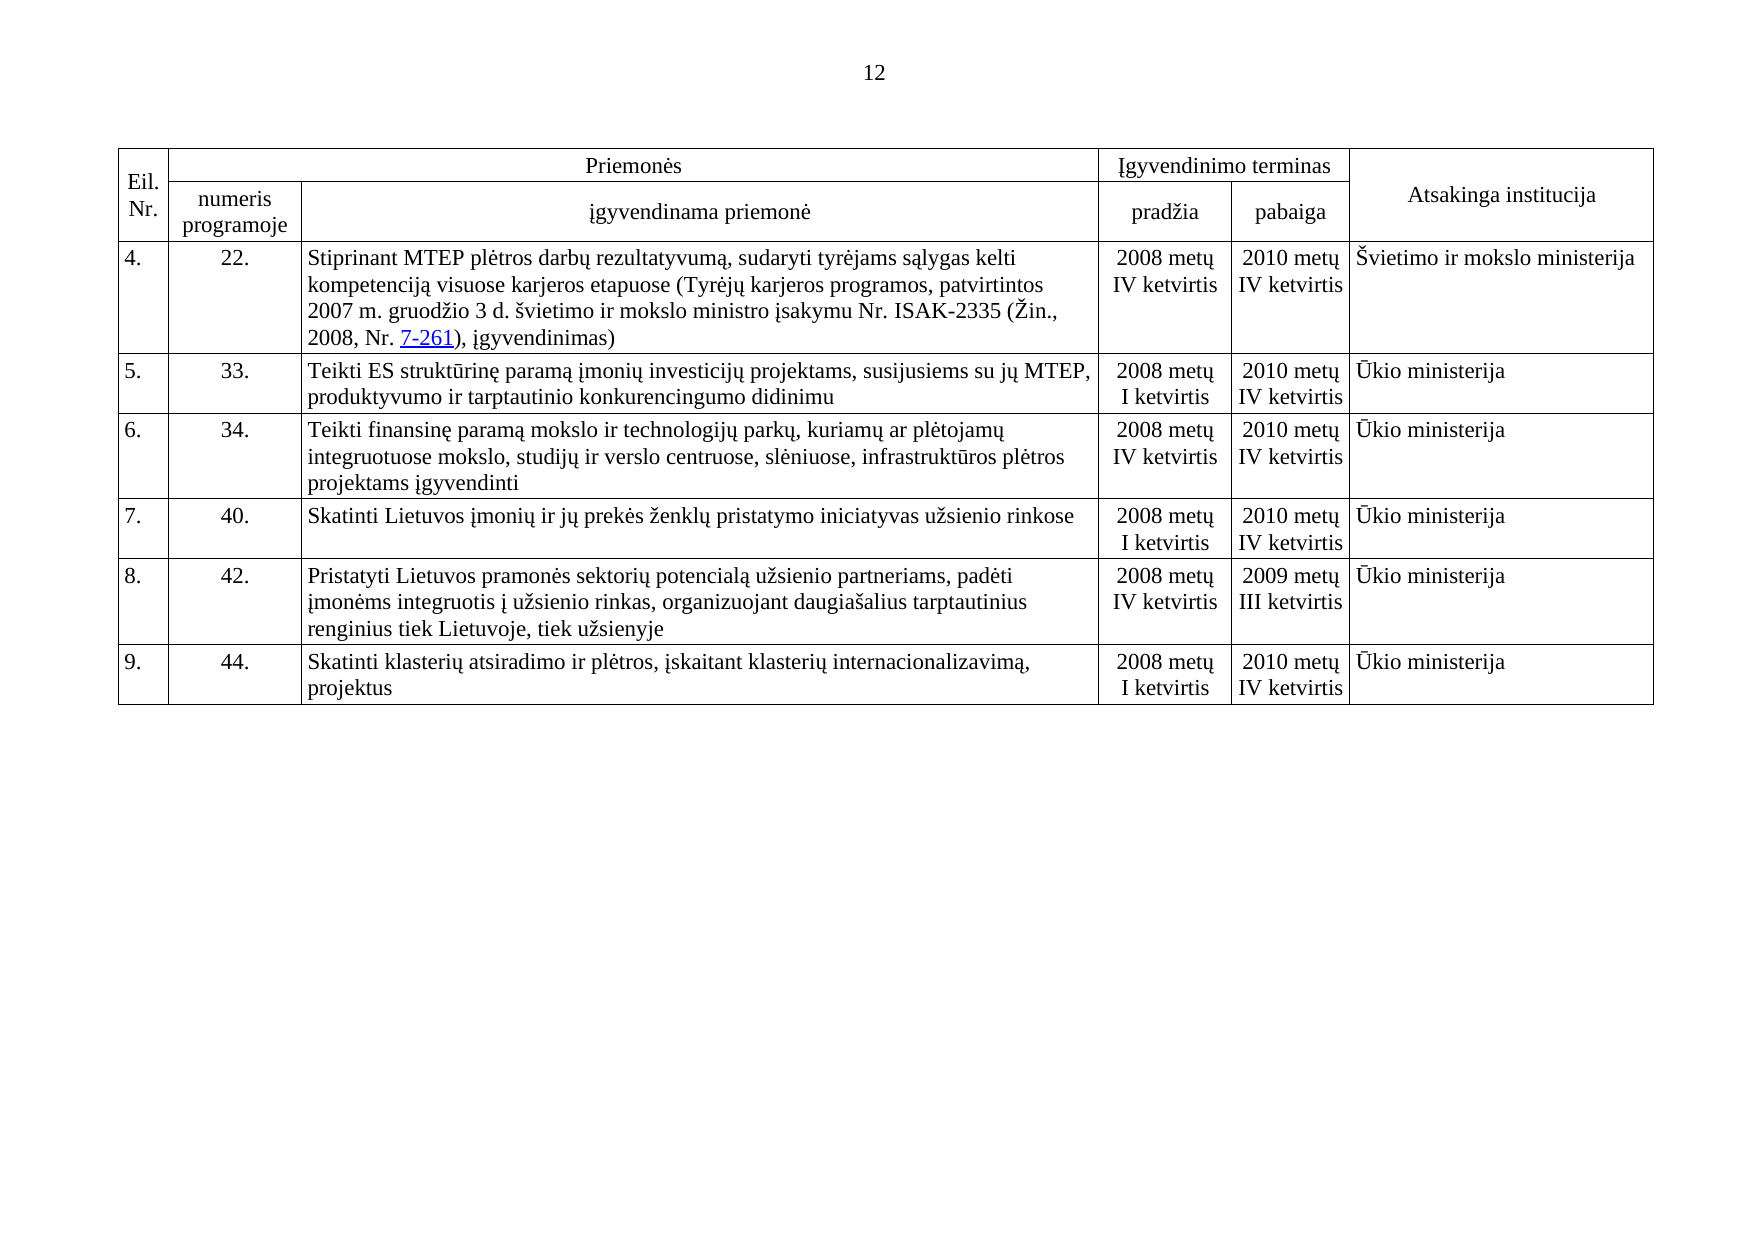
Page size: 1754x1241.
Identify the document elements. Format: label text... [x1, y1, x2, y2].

table_cell įgyvendinama priemonė [302, 182, 1098, 241]
table_cell 2008 metų I ketvirtis [1099, 645, 1231, 703]
table_cell 33. [169, 354, 301, 412]
table_cell 2010 metų IV ketvirtis [1232, 354, 1349, 412]
table_cell Teikti finansinę paramą mokslo ir technologijų parkų, kuriamų ar plėtojamų integruotuose mokslo, studijų ir verslo centruose, slėniuose, infrastruktūros plėtros projektams įgyvendinti [302, 414, 1098, 498]
table_cell 44. [169, 645, 301, 703]
table_cell Švietimo ir mokslo ministerija [1350, 242, 1653, 353]
table_cell 2010 metų IV ketvirtis [1232, 645, 1349, 703]
table_cell Teikti ES struktūrinę paramą įmonių investicijų projektams, susijusiems su jų MTEP, produktyvumo ir tarptautinio konkurencingumo didinimu [302, 354, 1098, 412]
table_header Įgyvendinimo terminas [1099, 149, 1349, 181]
table_cell 2010 metų IV ketvirtis [1232, 499, 1349, 558]
table_cell 40. [169, 499, 301, 558]
table_cell Ūkio ministerija [1350, 559, 1653, 644]
table_header Eil. Nr. [119, 149, 168, 241]
table_cell 6. [119, 414, 168, 498]
table_cell 2008 metų I ketvirtis [1099, 499, 1231, 558]
table_cell 2008 metų IV ketvirtis [1099, 414, 1231, 498]
table_header Atsakinga institucija [1350, 149, 1653, 241]
table_cell 22. [169, 242, 301, 353]
table_cell 42. [169, 559, 301, 644]
table_cell Skatinti klasterių atsiradimo ir plėtros, įskaitant klasterių internacionalizavimą, projektus [302, 645, 1098, 703]
table_cell 2008 metų IV ketvirtis [1099, 559, 1231, 644]
table_cell 7. [119, 499, 168, 558]
table_cell 4. [119, 242, 168, 353]
table_cell Ūkio ministerija [1350, 499, 1653, 558]
table_cell Ūkio ministerija [1350, 354, 1653, 412]
table_cell Ūkio ministerija [1350, 414, 1653, 498]
table_cell 9. [119, 645, 168, 703]
table_cell 8. [119, 559, 168, 644]
table_header Priemonės [169, 149, 1098, 181]
table_cell 2009 metų III ketvirtis [1232, 559, 1349, 644]
table_cell 2008 metų IV ketvirtis [1099, 242, 1231, 353]
table_cell Stiprinant MTEP plėtros darbų rezultatyvumą, sudaryti tyrėjams sąlygas kelti kompetenciją visuose karjeros etapuose (Tyrėjų karjeros programos, patvirtintos 2007 m. gruodžio 3 d. švietimo ir mokslo ministro įsakymu Nr. ISAK-2335 (Žin., 2008, Nr. 7-261), įgyvendinimas) [302, 242, 1098, 353]
table_cell 2008 metų I ketvirtis [1099, 354, 1231, 412]
table_cell 2010 metų IV ketvirtis [1232, 414, 1349, 498]
table_cell 34. [169, 414, 301, 498]
table_cell Skatinti Lietuvos įmonių ir jų prekės ženklų pristatymo iniciatyvas užsienio rinkose [302, 499, 1098, 558]
table_cell pabaiga [1232, 182, 1349, 241]
table_cell pradžia [1099, 182, 1231, 241]
table_cell Ūkio ministerija [1350, 645, 1653, 703]
table_cell numeris programoje [169, 182, 301, 241]
table_cell 5. [119, 354, 168, 412]
table_cell Pristatyti Lietuvos pramonės sektorių potencialą užsienio partneriams, padėti įmonėms integruotis į užsienio rinkas, organizuojant daugiašalius tarptautinius renginius tiek Lietuvoje, tiek užsienyje [302, 559, 1098, 644]
table_cell 2010 metų IV ketvirtis [1232, 242, 1349, 353]
